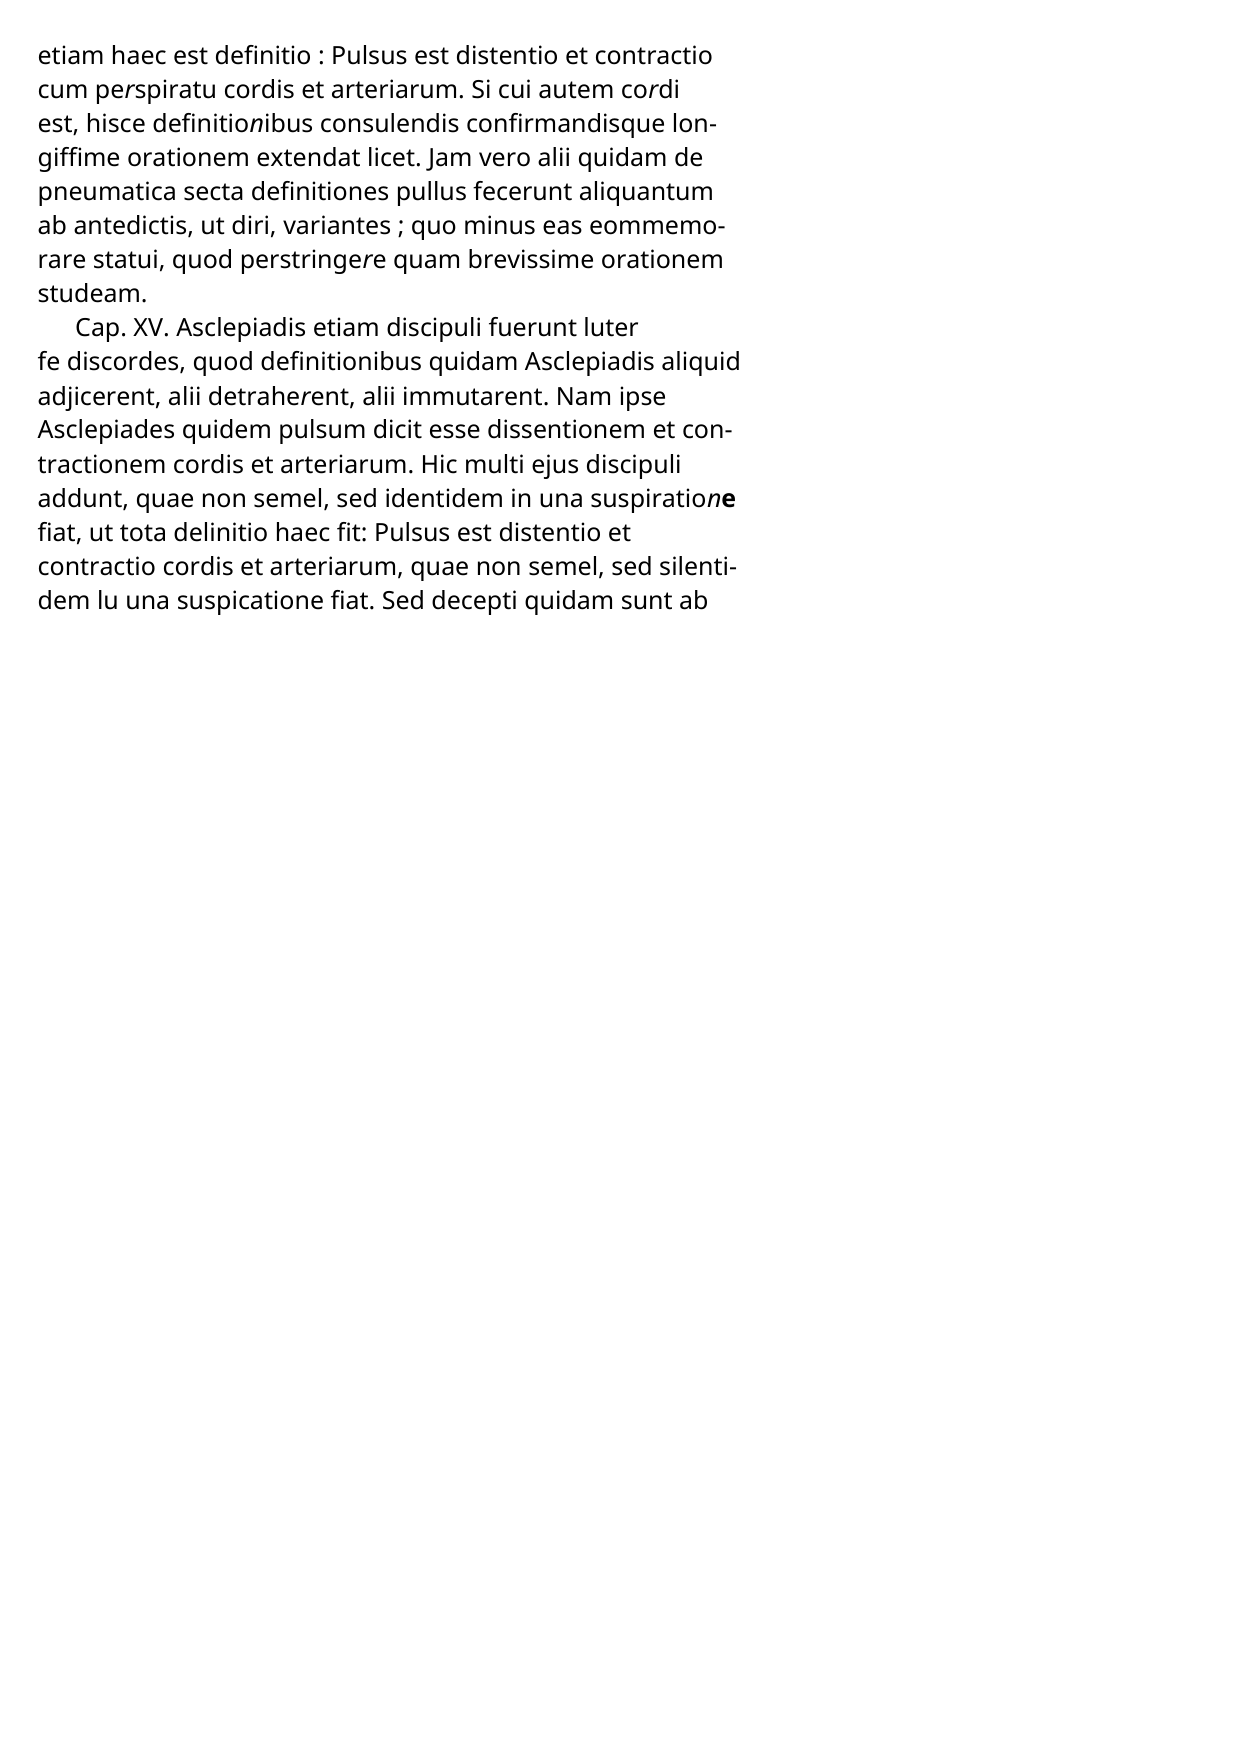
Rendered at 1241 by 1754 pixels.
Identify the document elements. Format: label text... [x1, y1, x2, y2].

text etiam haec est definitio : Pulsus est distentio et contractio cum perspiratu cordis et arteriarum. Si cui autem cordi est, hisce definitionibus consulendis confirmandisque lon- giffime orationem extendat licet. Jam vero alii quidam de pneumatica secta definitiones pullus fecerunt aliquantum ab antedictis, ut diri, variantes ; quo minus eas eommemo- rare statui, quod perstringere quam brevissime orationem studeam. [37, 37, 1203, 310]
text Cap. XV. Asclepiadis etiam discipuli fuerunt luter fe discordes, quod definitionibus quidam Asclepiadis aliquid adjicerent, alii detraherent, alii immutarent. Nam ipse Asclepiades quidem pulsum dicit esse dissentionem et con- tractionem cordis et arteriarum. Hic multi ejus discipuli addunt, quae non semel, sed identidem in una suspiratione fiat, ut tota delinitio haec fit: Pulsus est distentio et contractio cordis et arteriarum, quae non semel, sed silenti- dem lu una suspicatione fiat. Sed decepti quidam sunt ab [37, 310, 1203, 617]
